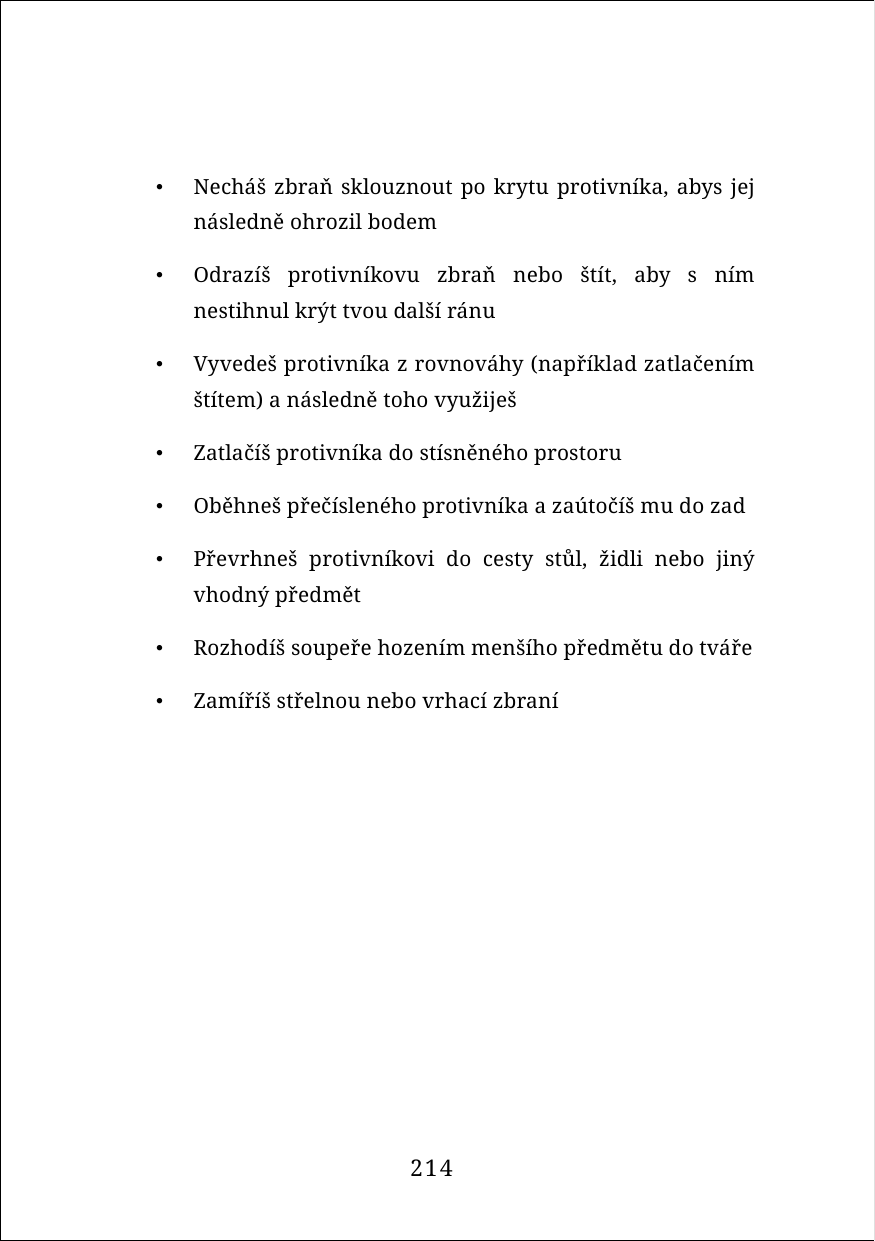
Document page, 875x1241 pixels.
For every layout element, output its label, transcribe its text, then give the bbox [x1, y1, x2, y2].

list Necháš zbraň sklouznout po krytu protivníka, abys jej následně ohrozil bodem [156, 172, 756, 236]
list Odrazíš protivníkovu zbraň nebo štít, aby s ním nestihnul krýt tvou další ránu [156, 261, 756, 324]
list Vyvedeš protivníka z rovnováhy (například zatlačením štítem) a následně toho využiješ [156, 349, 756, 413]
list Zatlačíš protivníka do stísněného prostoru [156, 438, 756, 466]
list Oběhneš přečísleného protivníka a zaútočíš mu do zad [156, 491, 756, 520]
list Rozhodíš soupeře hozením menšího předmětu do tváře [156, 633, 756, 662]
list Zamíříš střelnou nebo vrhací zbraní [156, 686, 756, 715]
list Převrhneš protivníkovi do cesty stůl, židli nebo jiný vhodný předmět [156, 544, 756, 608]
